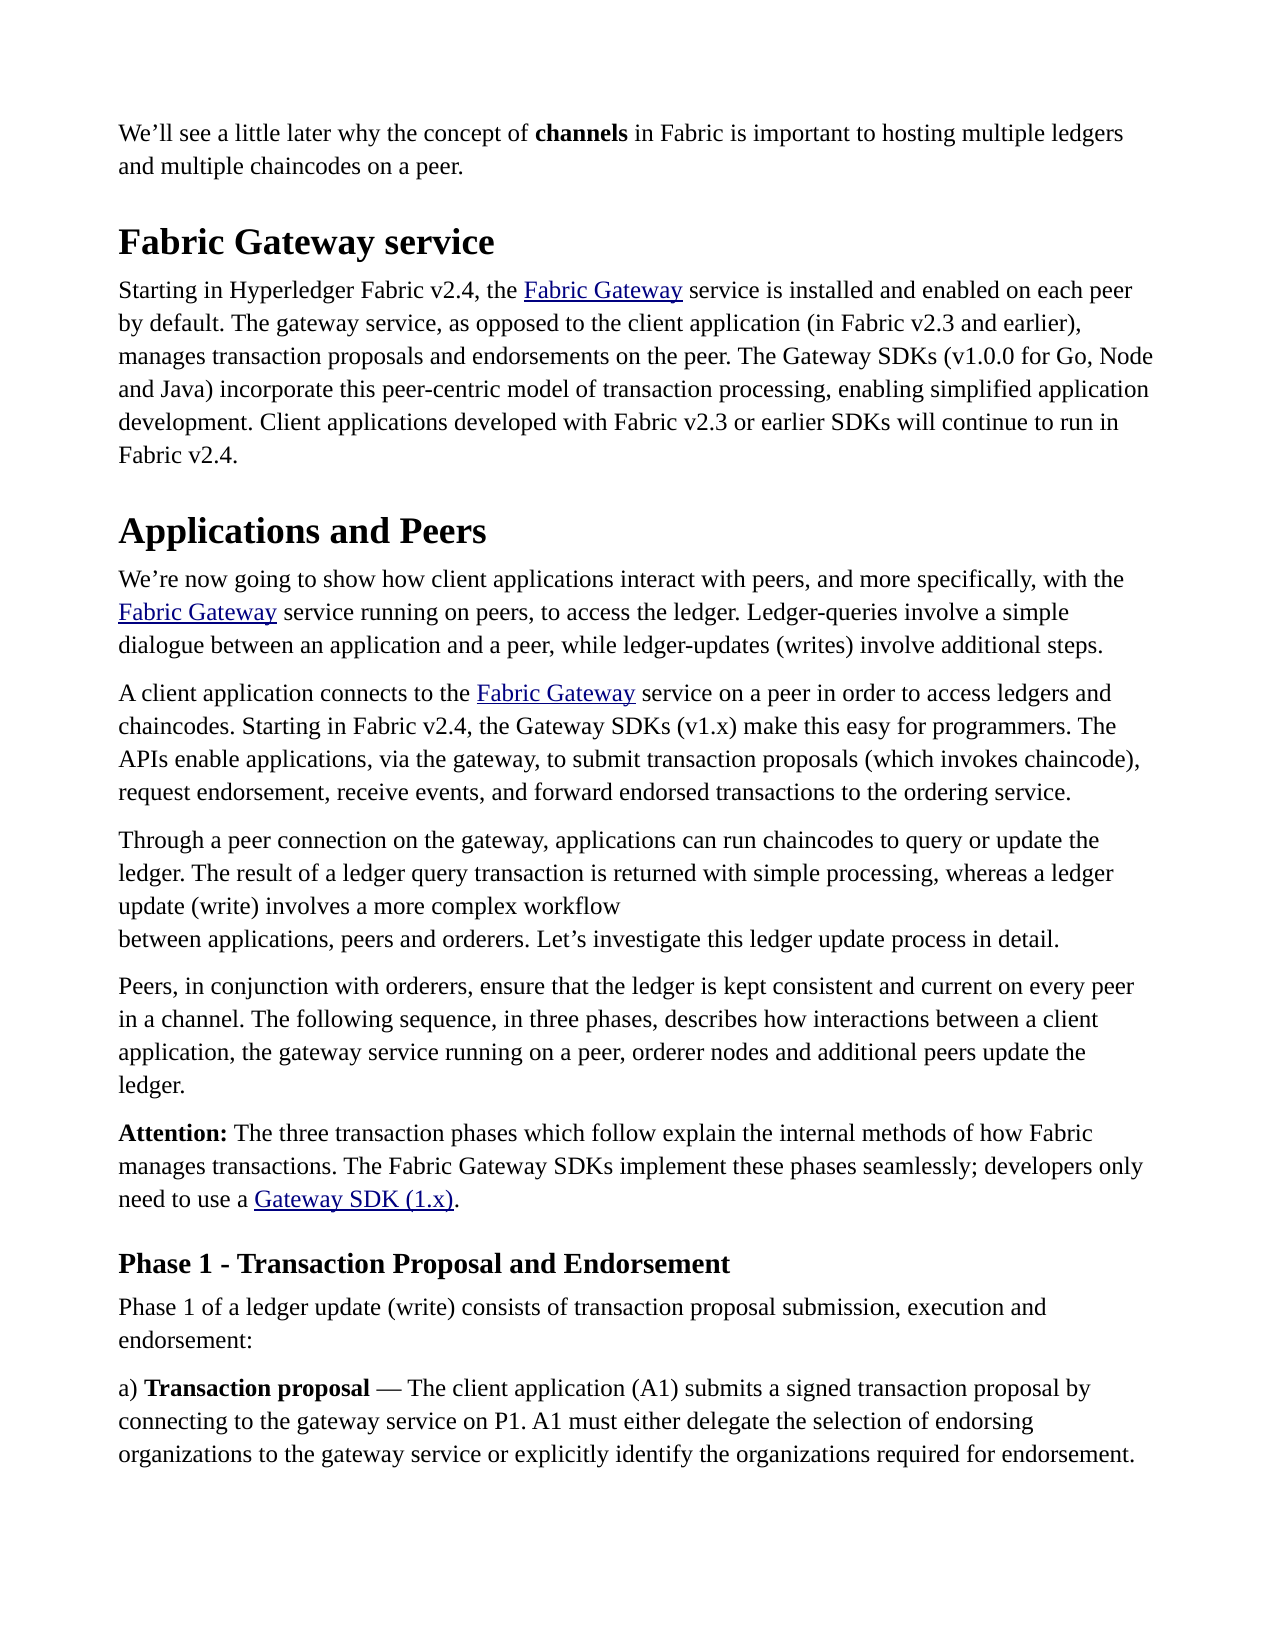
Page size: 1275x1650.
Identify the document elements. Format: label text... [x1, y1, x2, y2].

text Peers, in conjunction with orderers, ensure that the ledger is kept consistent and current on every peer in a channel. The following sequence, in three phases, describes how interactions between a client application, the gateway service running on a peer, orderer nodes and additional peers update the ledger. [118, 971, 1157, 1099]
text A client application connects to the Fabric Gateway service on a peer in order to access ledgers and chaincodes. Starting in Fabric v2.4, the Gateway SDKs (v1.x) make this easy for programmers. The APIs enable applications, via the gateway, to submit transaction proposals (which invokes chaincode), request endorsement, receive events, and forward endorsed transactions to the ordering service. [118, 678, 1157, 806]
text Attention: The three transaction phases which follow explain the internal methods of how Fabric manages transactions. The Fabric Gateway SDKs implement these phases seamlessly; developers only need to use a Gateway SDK (1.x). [118, 1118, 1157, 1213]
subtitle Fabric Gateway service [118, 219, 1157, 263]
subtitle Applications and Peers [118, 509, 1157, 552]
text We’ll see a little later why the concept of channels in Fabric is important to hosting multiple ledgers and multiple chaincodes on a peer. [118, 118, 1157, 180]
text a) Transaction proposal — The client application (A1) submits a signed transaction proposal by connecting to the gateway service on P1. A1 must either delegate the selection of endorsing organizations to the gateway service or explicitly identify the organizations required for endorsement. [118, 1373, 1157, 1468]
text Phase 1 of a ledger update (write) consists of transaction proposal submission, execution and endorsement: [118, 1292, 1157, 1354]
text We’re now going to show how client applications interact with peers, and more specifically, with the Fabric Gateway service running on peers, to access the ledger. Ledger-queries involve a simple dialogue between an application and a peer, while ledger-updates (writes) involve additional steps. [118, 564, 1157, 659]
subtitle Phase 1 - Transaction Proposal and Endorsement [118, 1246, 1157, 1280]
text Through a peer connection on the gateway, applications can run chaincodes to query or update the ledger. The result of a ledger query transaction is returned with simple processing, whereas a ledger update (write) involves a more complex workflow between applications, peers and orderers. Let’s investigate this ledger update process in detail. [118, 825, 1157, 952]
text Starting in Hyperledger Fabric v2.4, the Fabric Gateway service is installed and enabled on each peer by default. The gateway service, as opposed to the client application (in Fabric v2.3 and earlier), manages transaction proposals and endorsements on the peer. The Gateway SDKs (v1.0.0 for Go, Node and Java) incorporate this peer-centric model of transaction processing, enabling simplified application development. Client applications developed with Fabric v2.3 or earlier SDKs will continue to run in Fabric v2.4. [118, 275, 1157, 469]
